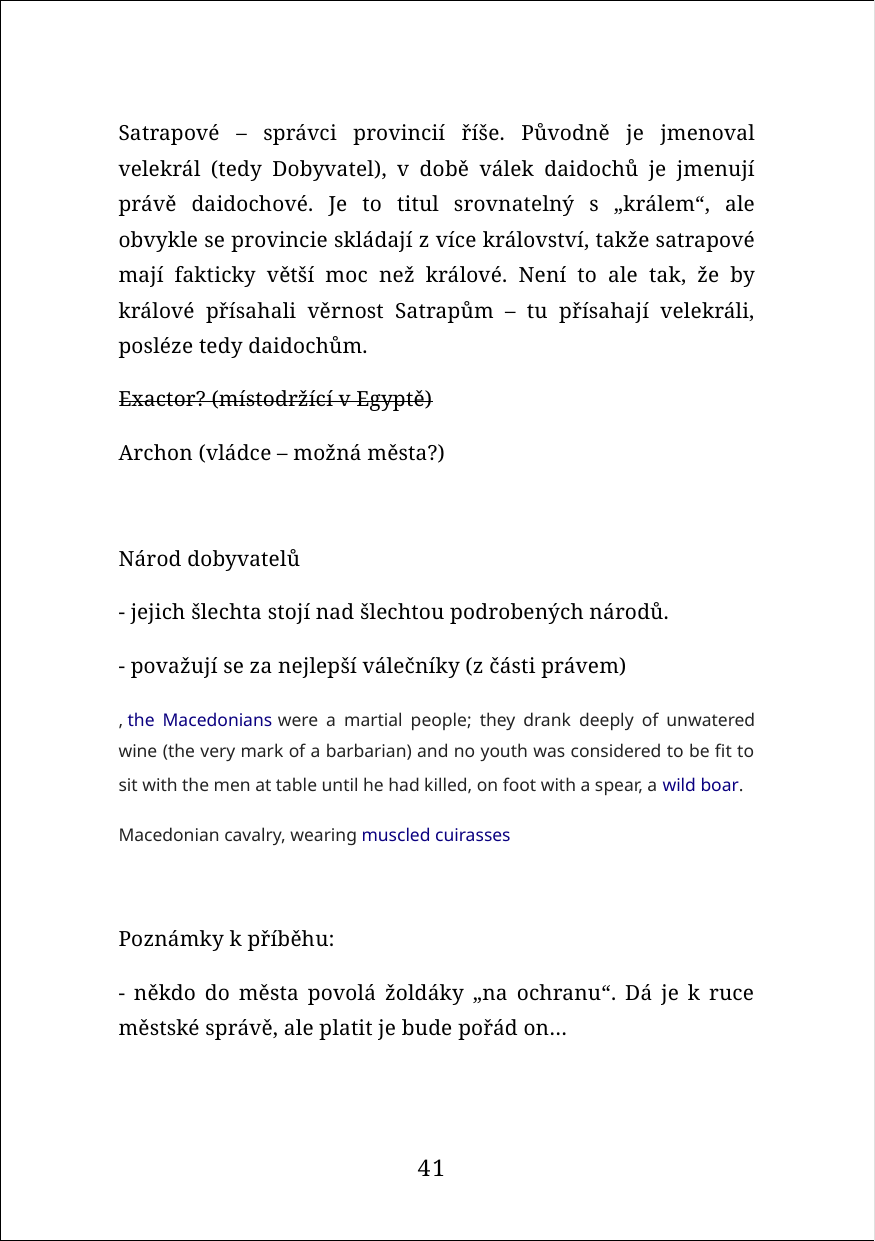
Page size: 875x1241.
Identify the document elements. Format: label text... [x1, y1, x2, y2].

text Satrapové – správci provincií říše. Původně je jmenoval velekrál (tedy Dobyvatel), v době válek daidochů je jmenují právě daidochové. Je to titul srovnatelný s „králem“, ale obvykle se provincie skládají z více království, takže satrapové mají fakticky větší moc než králové. Není to ale tak, že by králové přísahali věrnost Satrapům – tu přísahají velekráli, posléze tedy daidochům. [118, 118, 756, 360]
text , the Macedonians were a martial people; they drank deeply of unwatered wine (the very mark of a barbarian) and no youth was considered to be fit to sit with the men at table until he had killed, on foot with a spear, a wild boar. [118, 704, 756, 798]
text Exactor? (místodržící v Egyptě) [118, 384, 756, 413]
text Macedonian cavalry, wearing muscled cuirasses [118, 822, 756, 846]
text - jejich šlechta stojí nad šlechtou podrobených národů. [118, 597, 756, 626]
text Poznámky k příběhu: [118, 924, 756, 953]
text Archon (vládce – možná města?) [118, 438, 756, 466]
text - někdo do města povolá žoldáky „na ochranu“. Dá je k ruce městské správě, ale platit je bude pořád on… [118, 978, 756, 1042]
text Národ dobyvatelů [118, 544, 756, 573]
text - považují se za nejlepší válečníky (z části právem) [118, 651, 756, 679]
